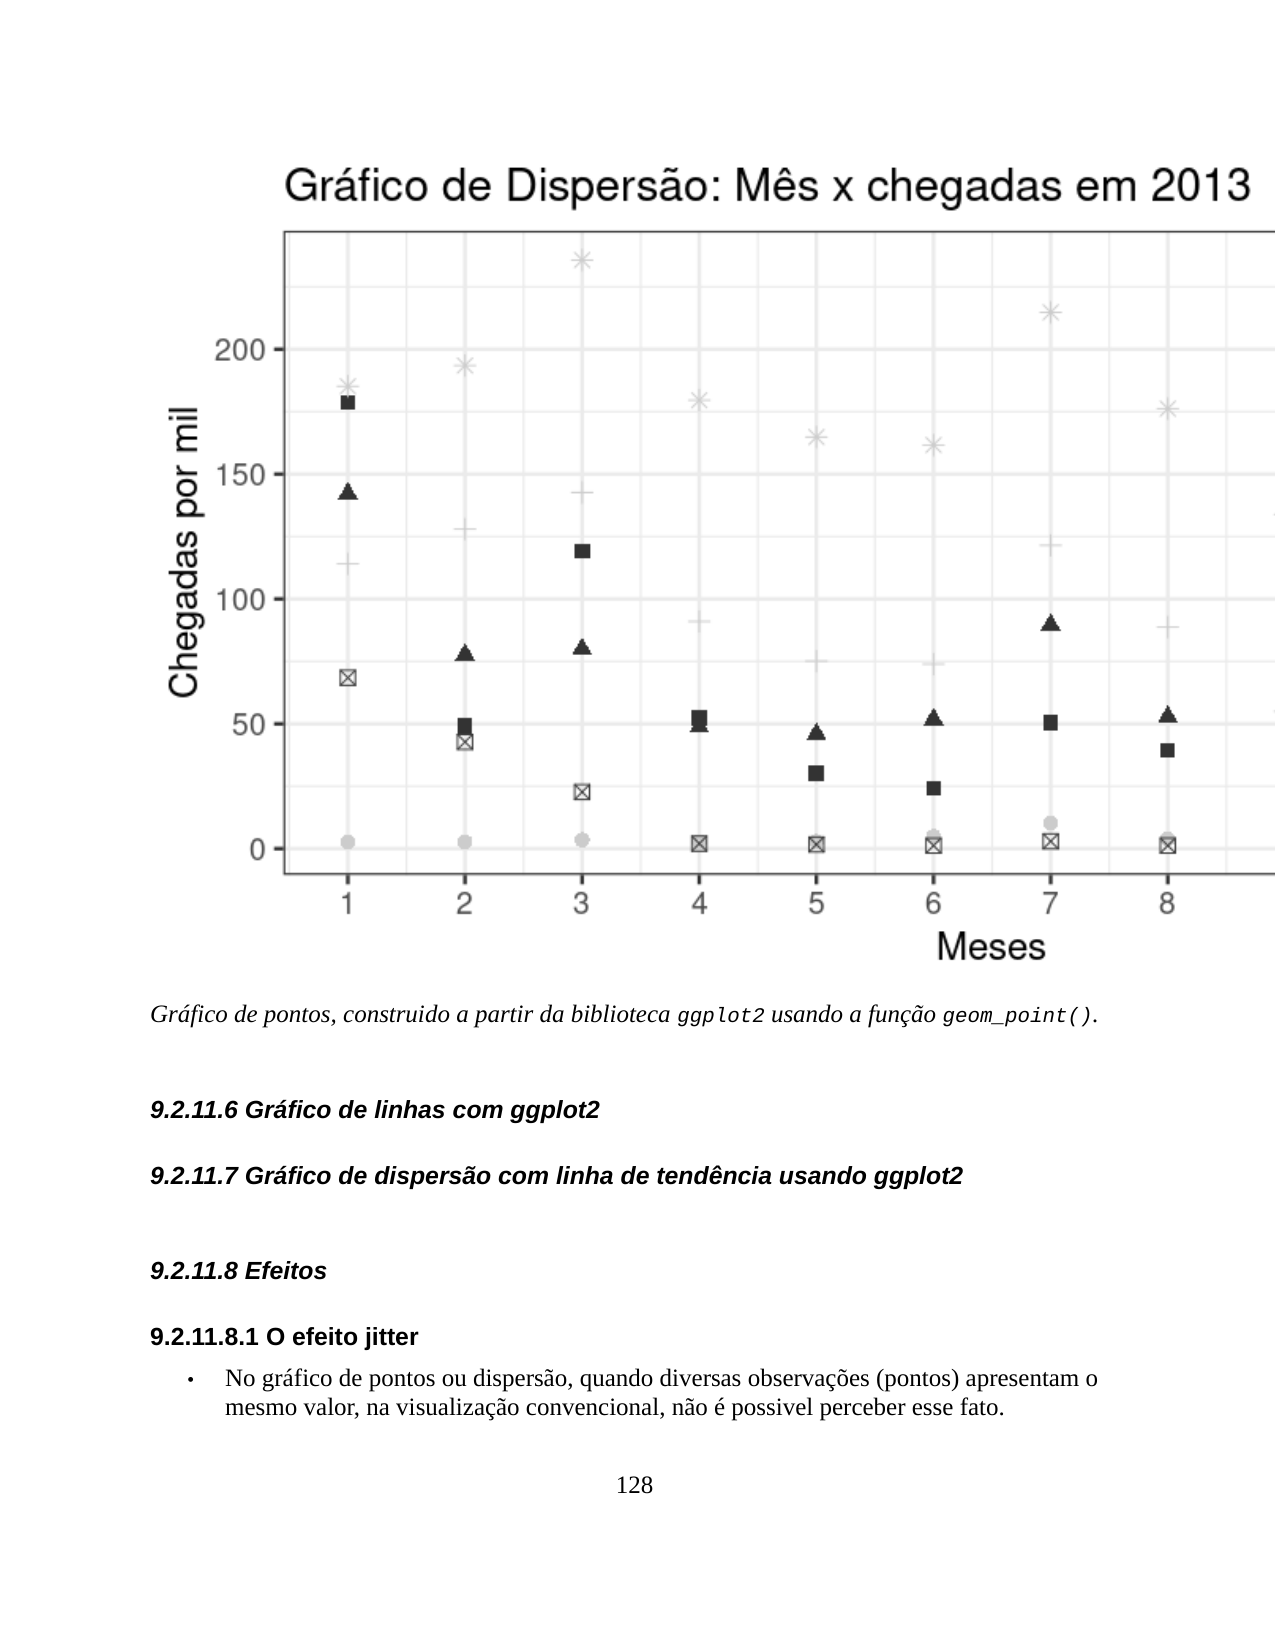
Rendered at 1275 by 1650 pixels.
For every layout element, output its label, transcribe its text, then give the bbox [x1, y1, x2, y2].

subtitle 9.2.11.7 Gráfico de dispersão com linha de tendência usando ggplot2 [150, 1161, 1125, 1190]
subtitle 9.2.11.8 Efeitos [150, 1256, 1125, 1284]
subtitle 9.2.11.8.1 O efeito jitter [150, 1322, 1125, 1351]
picture [150, 150, 1275, 987]
text Gráfico de pontos, construido a partir da biblioteca ggplot2 usando a função geom_point(). [150, 999, 1125, 1029]
subtitle 9.2.11.6 Gráfico de linhas com ggplot2 [150, 1095, 1125, 1124]
list No gráfico de pontos ou dispersão, quando diversas observações (pontos) apresentam o mesmo valor, na visualização convencional, não é possivel perceber esse fato. [187, 1363, 1125, 1421]
